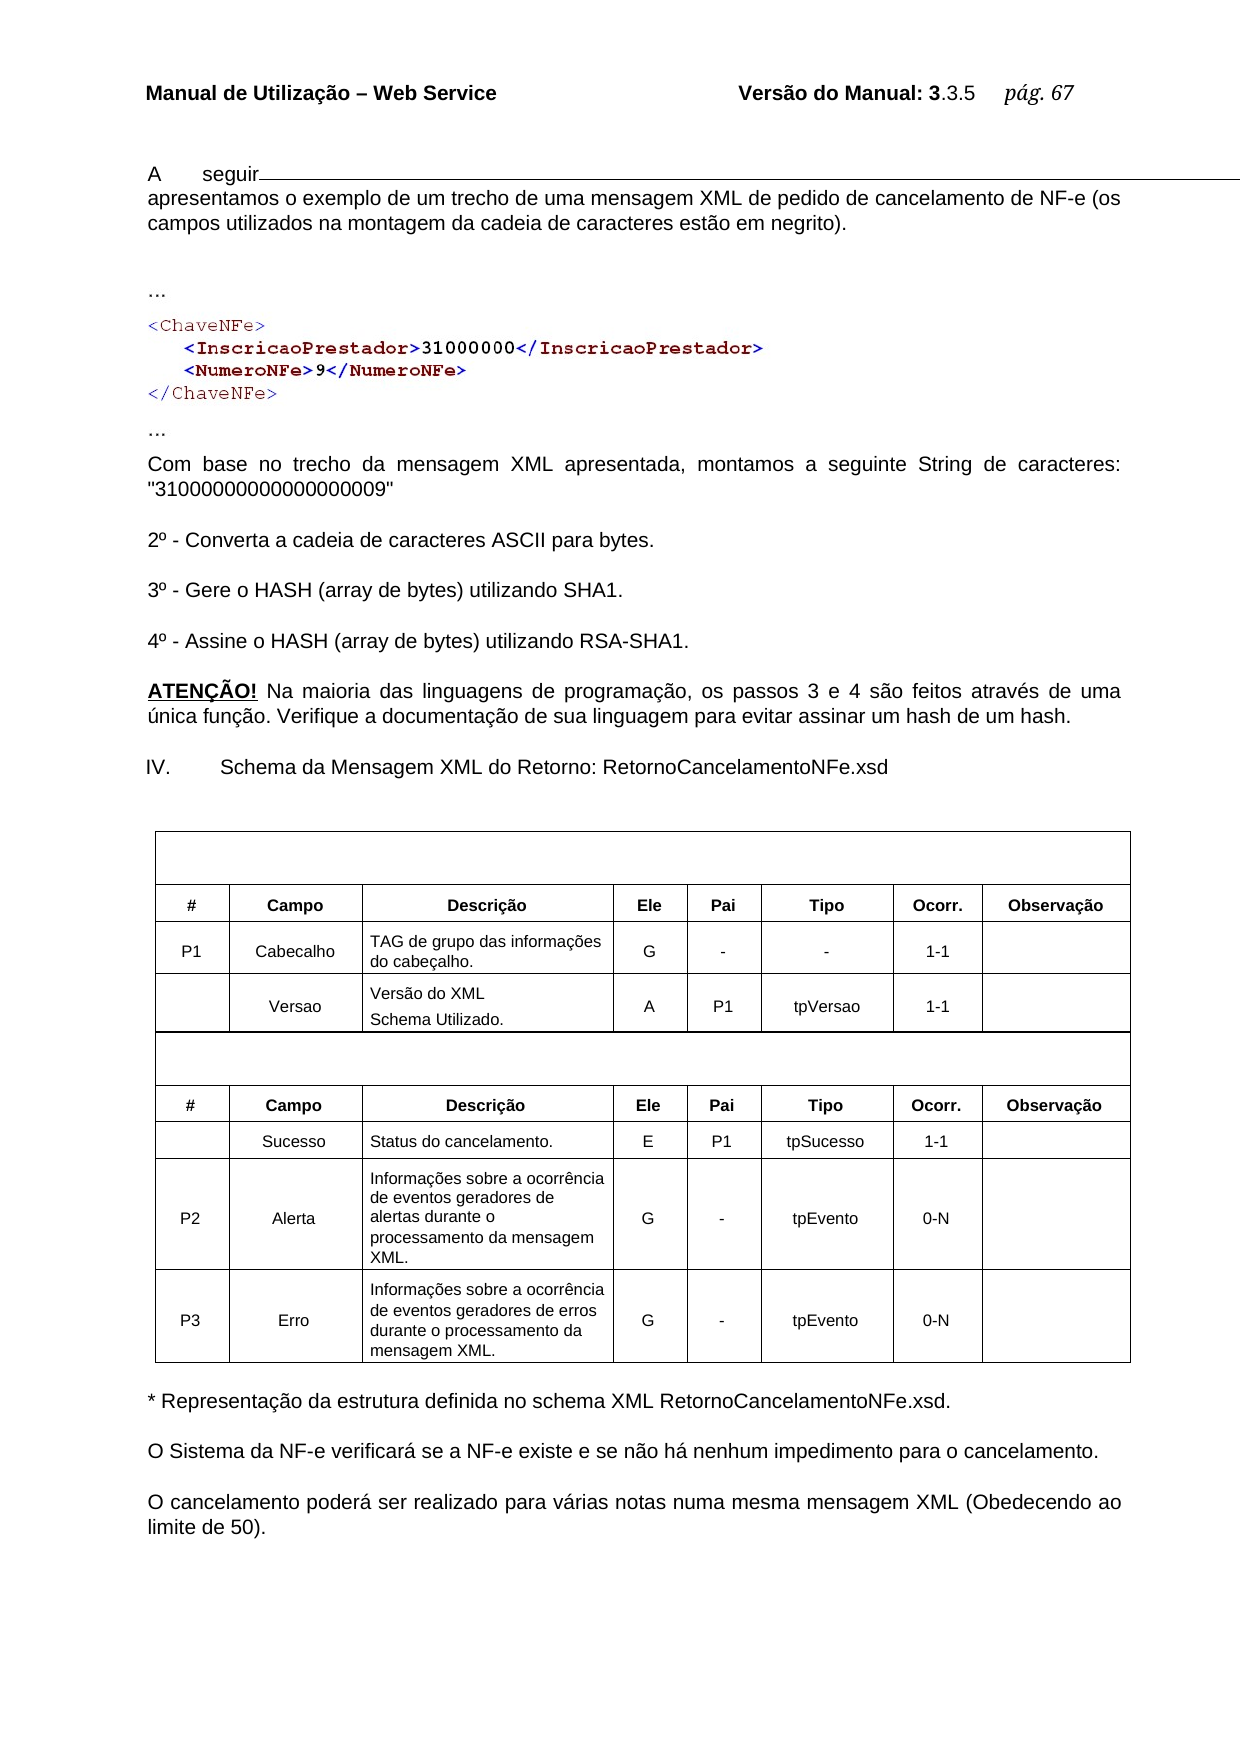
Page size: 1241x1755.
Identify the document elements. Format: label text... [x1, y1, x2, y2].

text 3º - Gere o HASH (array de bytes) utilizando SHA1. [147, 578, 1123, 602]
table_cell - [688, 922, 761, 973]
table_cell Descrição [363, 885, 613, 921]
table_cell Ocorr. [894, 1086, 982, 1121]
table_cell Sucesso [230, 1122, 362, 1158]
table_cell TAG de grupo das informações do cabeçalho. [363, 922, 613, 973]
table_cell Campo [230, 885, 362, 921]
table_cell E [614, 1122, 687, 1158]
table_cell P3 [156, 1270, 229, 1362]
table_cell 0-N [894, 1159, 982, 1269]
text IV. Schema da Mensagem XML do Retorno: RetornoCancelamentoNFe.xsd [145, 754, 1131, 778]
table_header RetornoCancelamentoNFe.xsd* [363, 832, 894, 884]
table_header [894, 832, 983, 884]
table_cell # [156, 1086, 229, 1121]
table_cell [983, 1122, 1130, 1158]
table_cell Status do cancelamento. [363, 1122, 613, 1158]
table_cell [156, 1122, 229, 1158]
table_cell Ele [614, 1086, 687, 1121]
table_cell [156, 1033, 229, 1085]
table_cell Pai [688, 1086, 761, 1121]
table_header [156, 832, 229, 884]
table_cell 0-N [894, 1270, 982, 1362]
table_cell [983, 1159, 1130, 1269]
table_cell [894, 1033, 983, 1085]
table_cell Versão do XML Schema Utilizado. [363, 974, 613, 1031]
table_cell [983, 1270, 1130, 1362]
table_cell Informações sobre a ocorrência de eventos geradores de erros durante o processamento da mensagem XML. [363, 1270, 613, 1362]
table_cell Observação [983, 1086, 1130, 1121]
table_cell P1 [156, 922, 229, 973]
table_cell Ocorr. [894, 885, 982, 921]
table_cell [156, 974, 229, 1031]
table_cell # [156, 885, 229, 921]
table_cell - [688, 1159, 761, 1269]
table_cell [983, 922, 1130, 973]
table_cell Tipo [762, 885, 893, 921]
table_cell 1-1 [894, 1122, 982, 1158]
table_cell tpVersao [762, 974, 893, 1031]
table_cell Campo [230, 1086, 362, 1121]
text * Representação da estrutura definida no schema XML RetornoCancelamentoNFe.xsd. [147, 1389, 1123, 1413]
table_cell Ele [614, 885, 687, 921]
text Com base no trecho da mensagem XML apresentada, montamos a seguinte String de caracteres: "31000000000000000009" [147, 452, 1123, 501]
table_cell tpEvento [762, 1270, 893, 1362]
table_cell tpSucesso [762, 1122, 893, 1158]
text 2º - Converta a cadeia de caracteres ASCII para bytes. [147, 527, 1123, 551]
table_cell [983, 974, 1130, 1031]
table_cell Erro [230, 1270, 362, 1362]
table_cell tpEvento [762, 1159, 893, 1269]
table_cell Versao [230, 974, 362, 1031]
table_header [983, 832, 1130, 884]
table_cell [230, 1033, 362, 1085]
table_cell G [614, 922, 687, 973]
text 4º - Assine o HASH (array de bytes) utilizando RSA-SHA1. [147, 629, 1123, 653]
text A seguir apresentamos o exemplo de um trecho de uma mensagem XML de pedido de cancelamento de NF-e (os campos utilizados na montagem da cadeia de caracteres estão em negrito). [147, 162, 1123, 235]
table_cell A [614, 974, 687, 1031]
table_cell Pai [688, 885, 761, 921]
table_cell Informações sobre a ocorrência de eventos geradores de alertas durante o processamento da mensagem XML. [363, 1159, 613, 1269]
text ATENÇÃO! Na maioria das linguagens de programação, os passos 3 e 4 são feitos através de uma única função. Verifique a documentação de sua linguagem para evitar assinar um hash de um hash. [147, 679, 1123, 728]
table_cell 1-1 [894, 974, 982, 1031]
table_cell G [614, 1159, 687, 1269]
table_cell [983, 1033, 1130, 1085]
table_cell RetornoCancelamentoNFe.xsd* [363, 1033, 894, 1085]
table_cell Descrição [363, 1086, 613, 1121]
table_cell P1 [688, 974, 761, 1031]
table_cell P1 [688, 1122, 761, 1158]
table_cell Observação [983, 885, 1130, 921]
table_cell - [688, 1270, 761, 1362]
text O Sistema da NF-e verificará se a NF-e existe e se não há nenhum impedimento para o cancelamento. [147, 1439, 1123, 1463]
table_cell P2 [156, 1159, 229, 1269]
text O cancelamento poderá ser realizado para várias notas numa mesma mensagem XML (Obedecendo ao limite de 50). [147, 1490, 1123, 1538]
table_cell Alerta [230, 1159, 362, 1269]
table_header [230, 832, 362, 884]
table_cell Cabecalho [230, 922, 362, 973]
table_cell Tipo [762, 1086, 893, 1121]
table_cell 1-1 [894, 922, 982, 973]
table_cell - [762, 922, 893, 973]
table_cell G [614, 1270, 687, 1362]
